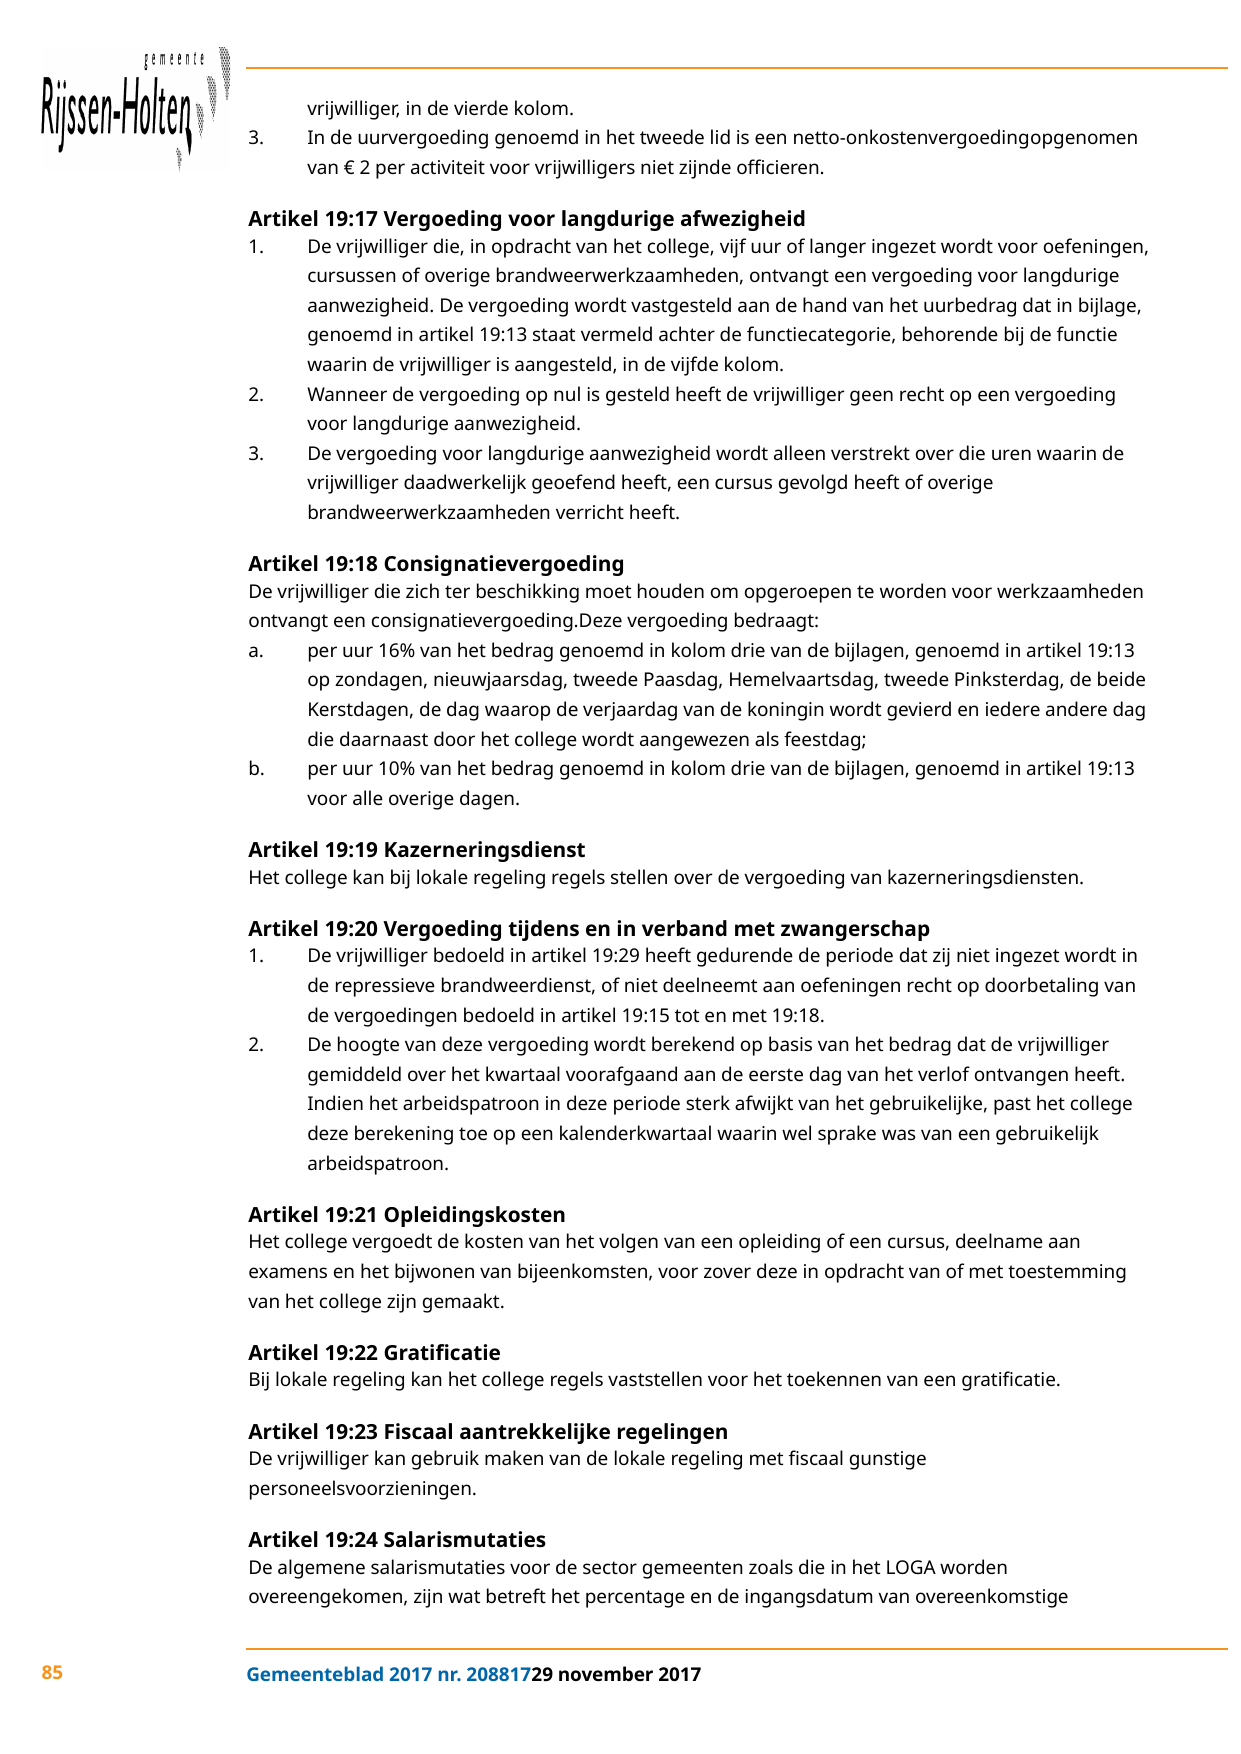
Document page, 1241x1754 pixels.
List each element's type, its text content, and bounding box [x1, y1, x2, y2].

list vrijwilliger, in de vierde kolom. [248, 95, 1152, 121]
list De vrijwilliger bedoeld in artikel 19:29 heeft gedurende de periode dat zij niet ingezet wordt in de repressieve brandweerdienst, of niet deelneemt aan oefeningen recht op doorbetaling van de vergoedingen bedoeld in artikel 19:15 tot en met 19:18. [248, 943, 1152, 1028]
text De algemene salarismutaties voor de sector gemeenten zoals die in het LOGA worden overeengekomen, zijn wat betreft het percentage en de ingangsdatum van overeenkomstige [248, 1554, 1152, 1609]
list per uur 16% van het bedrag genoemd in kolom drie van de bijlagen, genoemd in artikel 19:13 op zondagen, nieuwjaarsdag, tweede Paasdag, Hemelvaartsdag, tweede Pinksterdag, de beide Kerstdagen, de dag waarop de verjaardag van de koningin wordt gevierd en iedere andere dag die daarnaast door het college wordt aangewezen als feestdag; [248, 637, 1152, 752]
text De vrijwilliger die zich ter beschikking moet houden om opgeroepen te worden voor werkzaamheden ontvangt een consignatievergoeding.Deze vergoeding bedraagt: [248, 578, 1152, 633]
list Wanneer de vergoeding op nul is gesteld heeft de vrijwilliger geen recht op een vergoeding voor langdurige aanwezigheid. [248, 381, 1152, 436]
list De hoogte van deze vergoeding wordt berekend op basis van het bedrag dat de vrijwilliger gemiddeld over het kwartaal voorafgaand aan de eerste dag van het verlof ontvangen heeft. Indien het arbeidspatroon in deze periode sterk afwijkt van het gebruikelijke, past het college deze berekening toe op een kalenderkwartaal waarin wel sprake was van een gebruikelijk arbeidspatroon. [248, 1031, 1152, 1176]
list In de uurvergoeding genoemd in het tweede lid is een netto-onkostenvergoedingopgenomen van € 2 per activiteit voor vrijwilligers niet zijnde officieren. [248, 124, 1152, 180]
text Artikel 19:23 Fiscaal aantrekkelijke regelingen [248, 1417, 1152, 1446]
text Artikel 19:24 Salarismutaties [248, 1526, 1152, 1554]
text Artikel 19:21 Opleidingskosten [248, 1200, 1152, 1229]
text Artikel 19:19 Kazerneringsdienst [248, 835, 1152, 864]
text Artikel 19:18 Consignatievergoeding [248, 549, 1152, 578]
text Artikel 19:22 Gratificatie [248, 1338, 1152, 1367]
list De vrijwilliger die, in opdracht van het college, vijf uur of langer ingezet wordt voor oefeningen, cursussen of overige brandweerwerkzaamheden, ontvangt een vergoeding voor langdurige aanwezigheid. De vergoeding wordt vastgesteld aan de hand van het uurbedrag dat in bijlage, genoemd in artikel 19:13 staat vermeld achter de functiecategorie, behorende bij de functie waarin de vrijwilliger is aangesteld, in de vijfde kolom. [248, 233, 1152, 377]
text Het college vergoedt de kosten van het volgen van een opleiding of een cursus, deelname aan examens en het bijwonen van bijeenkomsten, voor zover deze in opdracht van of met toestemming van het college zijn gemaakt. [248, 1229, 1152, 1313]
picture [41, 47, 231, 172]
text Het college kan bij lokale regeling regels stellen over de vergoeding van kazerneringsdiensten. [248, 864, 1152, 889]
list per uur 10% van het bedrag genoemd in kolom drie van de bijlagen, genoemd in artikel 19:13 voor alle overige dagen. [248, 755, 1152, 811]
list De vergoeding voor langdurige aanwezigheid wordt alleen verstrekt over die uren waarin de vrijwilliger daadwerkelijk geoefend heeft, een cursus gevolgd heeft of overige brandweerwerkzaamheden verricht heeft. [248, 440, 1152, 525]
text Bij lokale regeling kan het college regels vaststellen voor het toekennen van een gratificatie. [248, 1367, 1152, 1392]
text Artikel 19:17 Vergoeding voor langdurige afwezigheid [248, 204, 1152, 233]
text Artikel 19:20 Vergoeding tijdens en in verband met zwangerschap [248, 914, 1152, 943]
text De vrijwilliger kan gebruik maken van de lokale regeling met fiscaal gunstige personeelsvoorzieningen. [248, 1446, 1152, 1501]
